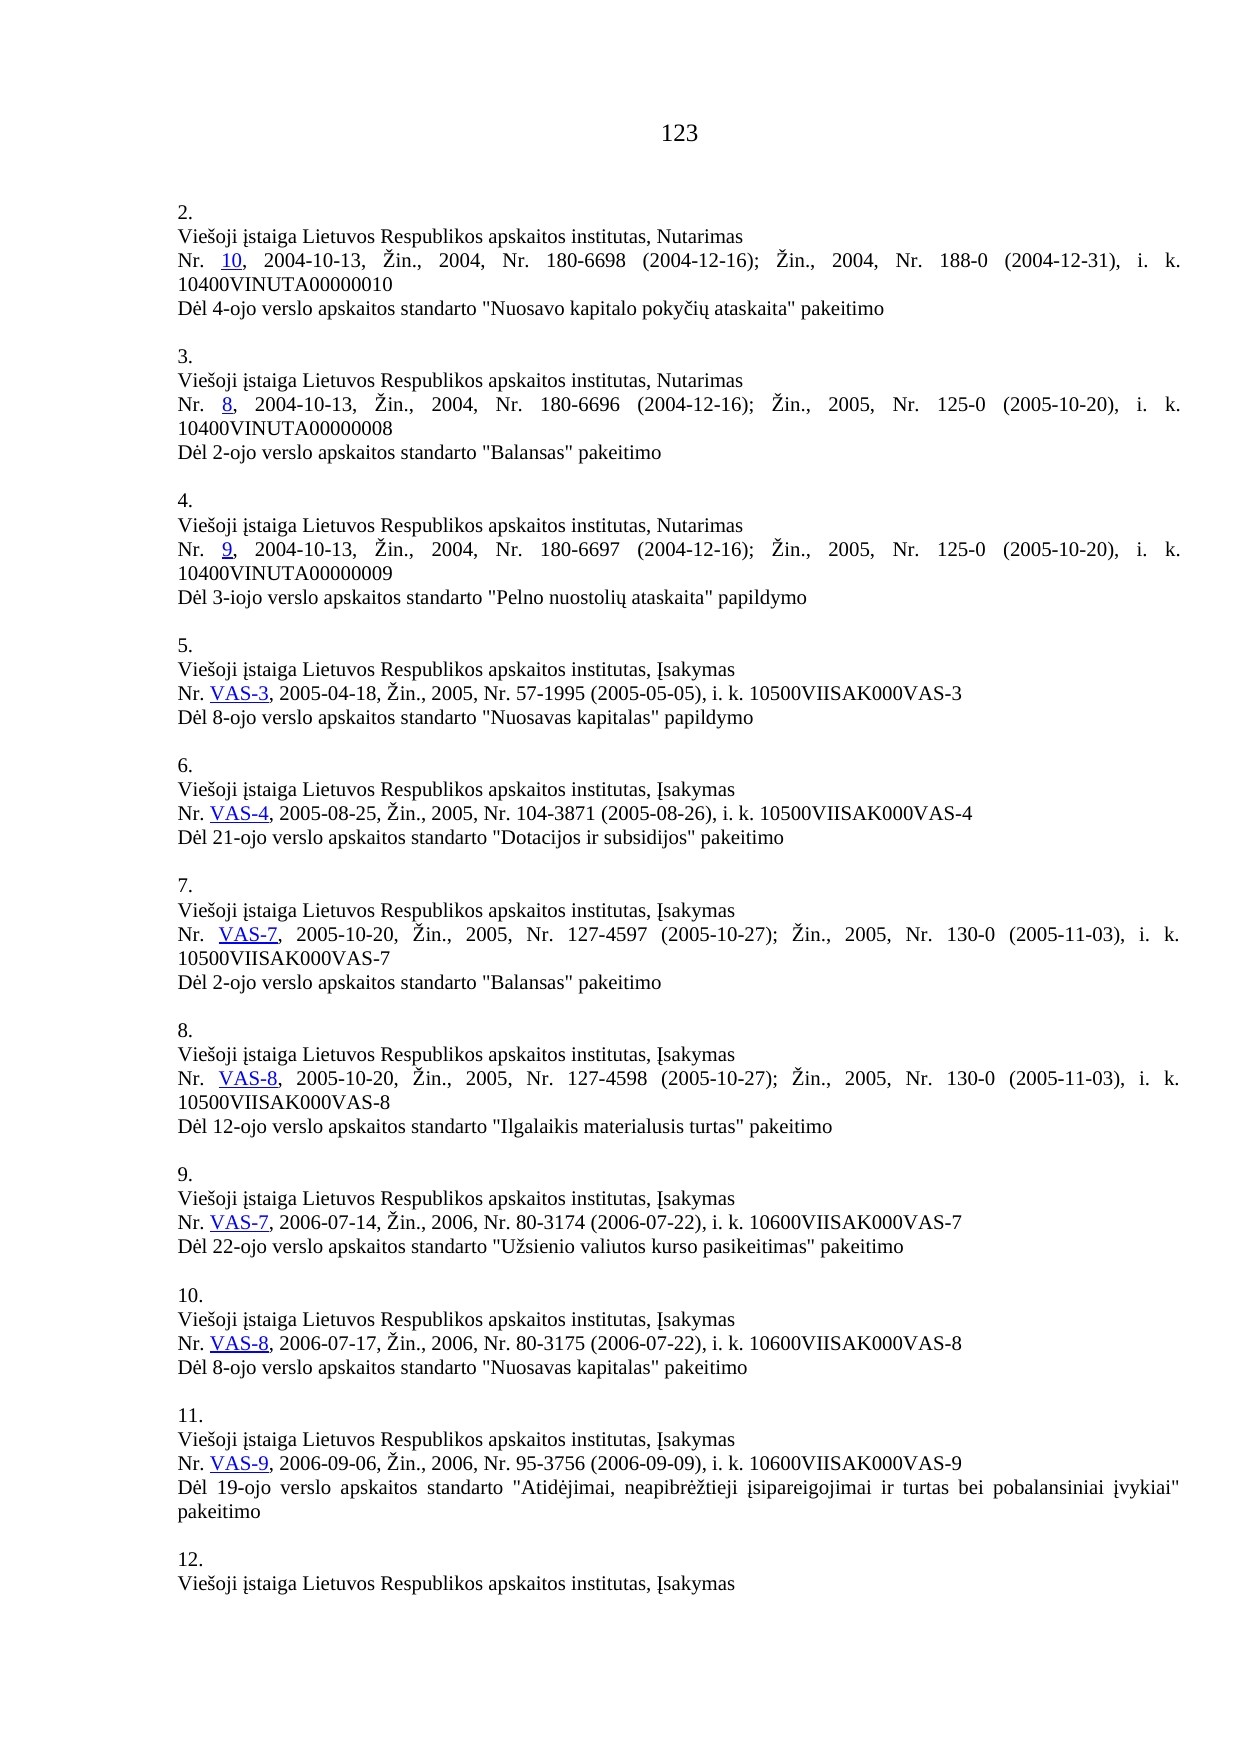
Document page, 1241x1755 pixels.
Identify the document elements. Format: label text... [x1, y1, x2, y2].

text Nr. VAS-8, 2005-10-20, Žin., 2005, Nr. 127-4598 (2005-10-27); Žin., 2005, Nr. 130-0 (2005-11-03), i. k. 10500VIISAK000VAS-8 [177, 1066, 1181, 1114]
text Dėl 22-ojo verslo apskaitos standarto "Užsienio valiutos kurso pasikeitimas" pakeitimo [177, 1234, 1181, 1258]
text Viešoji įstaiga Lietuvos Respublikos apskaitos institutas, Įsakymas [177, 777, 1181, 801]
text Viešoji įstaiga Lietuvos Respublikos apskaitos institutas, Įsakymas [177, 1571, 1181, 1595]
text Dėl 12-ojo verslo apskaitos standarto "Ilgalaikis materialusis turtas" pakeitimo [177, 1114, 1181, 1138]
text 7. [177, 873, 1181, 897]
text Nr. 10, 2004-10-13, Žin., 2004, Nr. 180-6698 (2004-12-16); Žin., 2004, Nr. 188-0 (2004-12-31), i. k. 10400VINUTA00000010 [177, 248, 1181, 296]
text Viešoji įstaiga Lietuvos Respublikos apskaitos institutas, Nutarimas [177, 224, 1181, 248]
text Dėl 19-ojo verslo apskaitos standarto "Atidėjimai, neapibrėžtieji įsipareigojimai ir turtas bei pobalansiniai įvykiai" pakeitimo [177, 1475, 1181, 1523]
text 8. [177, 1018, 1181, 1042]
text Dėl 8-ojo verslo apskaitos standarto "Nuosavas kapitalas" pakeitimo [177, 1355, 1181, 1379]
text Nr. VAS-4, 2005-08-25, Žin., 2005, Nr. 104-3871 (2005-08-26), i. k. 10500VIISAK000VAS-4 [177, 801, 1181, 825]
text Viešoji įstaiga Lietuvos Respublikos apskaitos institutas, Įsakymas [177, 1042, 1181, 1066]
text Nr. VAS-3, 2005-04-18, Žin., 2005, Nr. 57-1995 (2005-05-05), i. k. 10500VIISAK000VAS-3 [177, 681, 1181, 705]
text 9. [177, 1162, 1181, 1186]
text 2. [177, 200, 1181, 224]
text Dėl 8-ojo verslo apskaitos standarto "Nuosavas kapitalas" papildymo [177, 705, 1181, 729]
text 11. [177, 1403, 1181, 1427]
text Viešoji įstaiga Lietuvos Respublikos apskaitos institutas, Įsakymas [177, 1307, 1181, 1331]
text Nr. VAS-7, 2005-10-20, Žin., 2005, Nr. 127-4597 (2005-10-27); Žin., 2005, Nr. 130-0 (2005-11-03), i. k. 10500VIISAK000VAS-7 [177, 922, 1181, 970]
text 4. [177, 488, 1181, 512]
text Viešoji įstaiga Lietuvos Respublikos apskaitos institutas, Nutarimas [177, 368, 1181, 392]
text Nr. VAS-7, 2006-07-14, Žin., 2006, Nr. 80-3174 (2006-07-22), i. k. 10600VIISAK000VAS-7 [177, 1210, 1181, 1234]
text Nr. VAS-8, 2006-07-17, Žin., 2006, Nr. 80-3175 (2006-07-22), i. k. 10600VIISAK000VAS-8 [177, 1331, 1181, 1355]
text Viešoji įstaiga Lietuvos Respublikos apskaitos institutas, Įsakymas [177, 1427, 1181, 1451]
text Viešoji įstaiga Lietuvos Respublikos apskaitos institutas, Įsakymas [177, 1186, 1181, 1210]
text 3. [177, 344, 1181, 368]
text Dėl 4-ojo verslo apskaitos standarto "Nuosavo kapitalo pokyčių ataskaita" pakeitimo [177, 296, 1181, 320]
text Dėl 21-ojo verslo apskaitos standarto "Dotacijos ir subsidijos" pakeitimo [177, 825, 1181, 849]
text 6. [177, 753, 1181, 777]
text Dėl 3-iojo verslo apskaitos standarto "Pelno nuostolių ataskaita" papildymo [177, 585, 1181, 609]
text Nr. 9, 2004-10-13, Žin., 2004, Nr. 180-6697 (2004-12-16); Žin., 2005, Nr. 125-0 (2005-10-20), i. k. 10400VINUTA00000009 [177, 537, 1181, 585]
text Viešoji įstaiga Lietuvos Respublikos apskaitos institutas, Įsakymas [177, 657, 1181, 681]
text 5. [177, 633, 1181, 657]
text Dėl 2-ojo verslo apskaitos standarto "Balansas" pakeitimo [177, 970, 1181, 994]
text 10. [177, 1282, 1181, 1307]
text Nr. 8, 2004-10-13, Žin., 2004, Nr. 180-6696 (2004-12-16); Žin., 2005, Nr. 125-0 (2005-10-20), i. k. 10400VINUTA00000008 [177, 392, 1181, 440]
text Dėl 2-ojo verslo apskaitos standarto "Balansas" pakeitimo [177, 440, 1181, 464]
text Viešoji įstaiga Lietuvos Respublikos apskaitos institutas, Nutarimas [177, 512, 1181, 537]
text Nr. VAS-9, 2006-09-06, Žin., 2006, Nr. 95-3756 (2006-09-09), i. k. 10600VIISAK000VAS-9 [177, 1451, 1181, 1475]
text Viešoji įstaiga Lietuvos Respublikos apskaitos institutas, Įsakymas [177, 897, 1181, 922]
text 12. [177, 1547, 1181, 1571]
